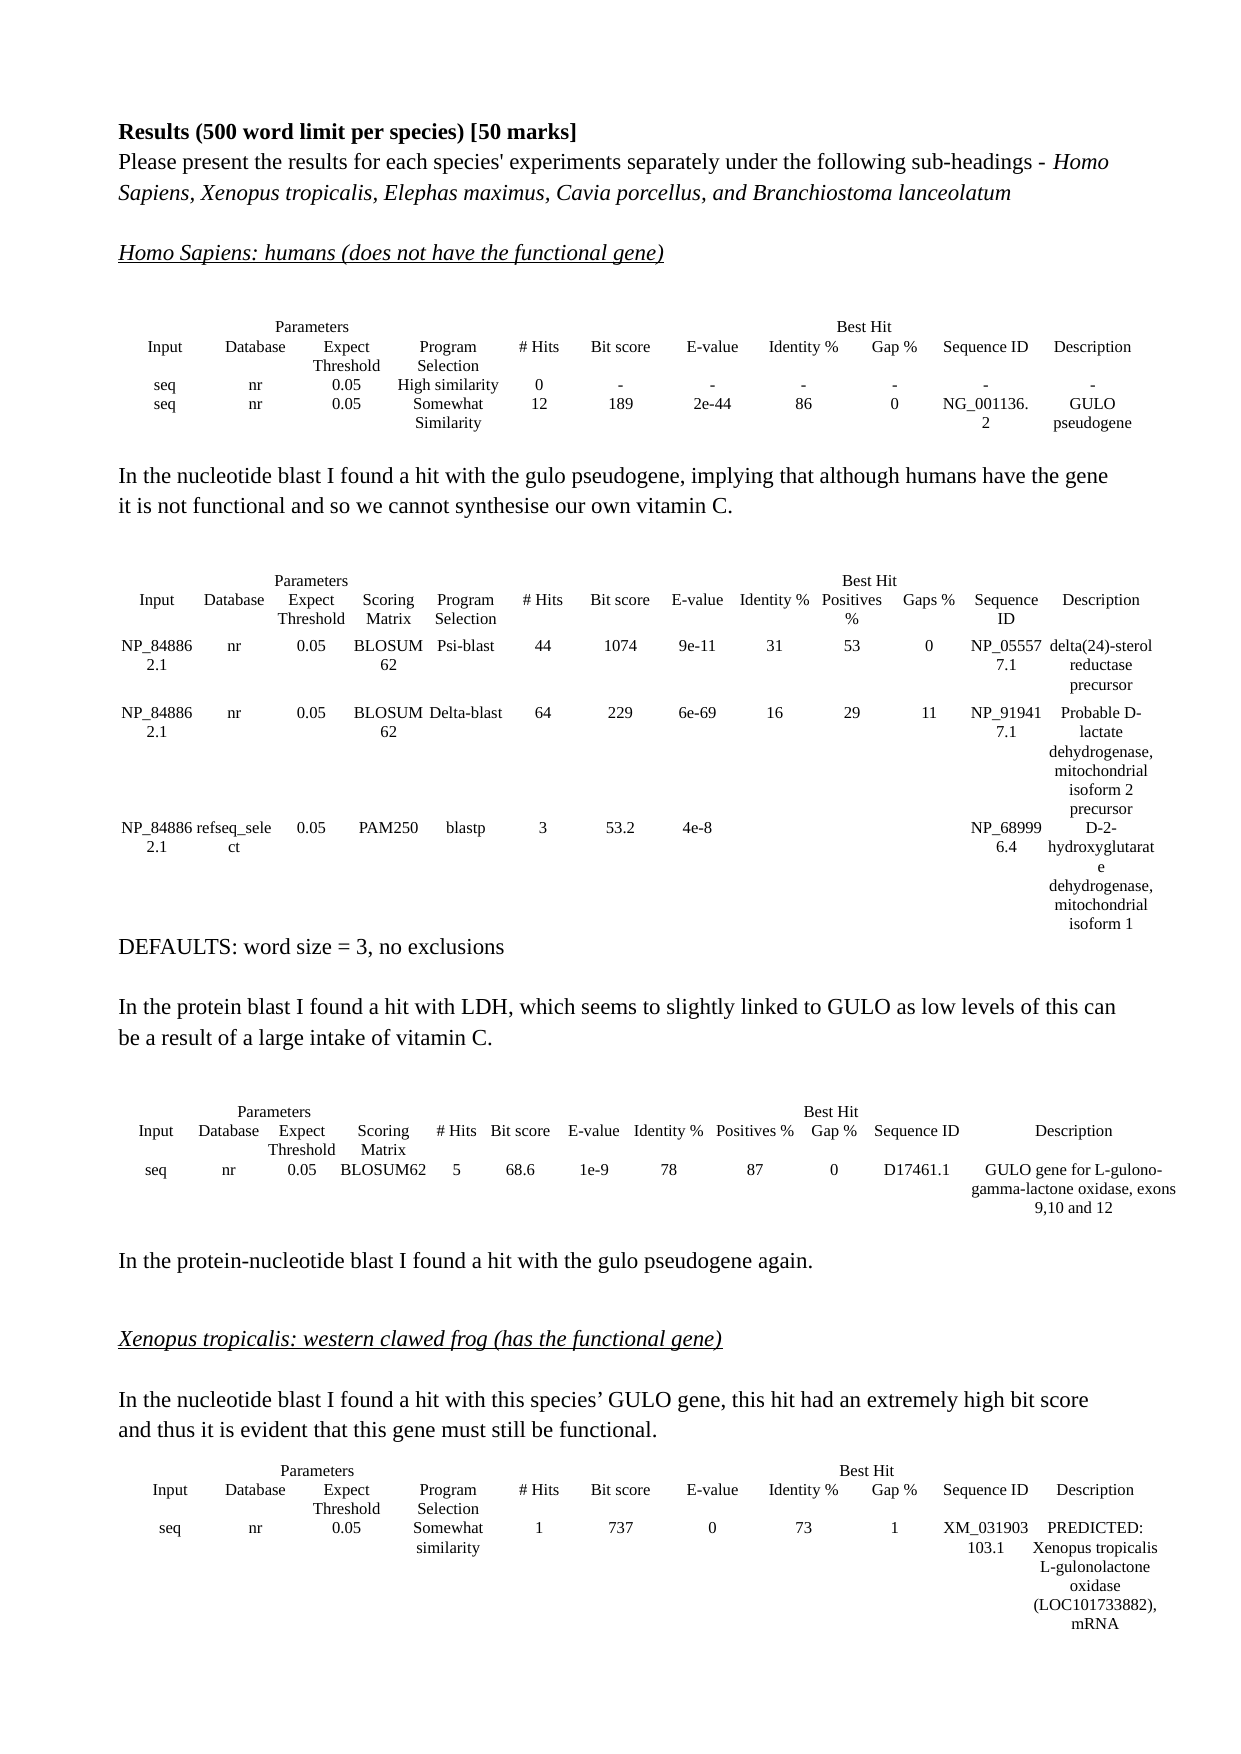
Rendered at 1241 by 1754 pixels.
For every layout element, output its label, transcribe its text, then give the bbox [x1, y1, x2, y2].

table_cell Expect Threshold [301, 1480, 392, 1518]
table_header Parameters [120, 317, 504, 336]
table_cell Positives % [705, 1121, 805, 1159]
table_cell Identity % [736, 590, 813, 636]
table_cell PREDICTED: Xenopus tropicalis L-gulonolactone oxidase (LOC101733882), mRNA [1031, 1518, 1159, 1633]
table_cell Gaps % [890, 590, 968, 636]
table_cell - [758, 375, 849, 394]
table_cell Bit score [485, 1121, 556, 1159]
table_cell - [667, 375, 758, 394]
table_cell E-value [659, 590, 736, 636]
table_cell - [849, 375, 940, 394]
table_cell - [574, 375, 667, 394]
table_cell 0 [849, 394, 940, 432]
table_cell NP_848862.1 [118, 636, 195, 703]
table_cell Identity % [758, 1480, 849, 1518]
table_cell 1 [849, 1518, 940, 1633]
table_cell [890, 818, 968, 933]
table_cell nr [210, 394, 301, 432]
table_cell 64 [504, 703, 581, 818]
table_cell Program Selection [427, 590, 504, 636]
table_cell Description [1031, 1480, 1159, 1518]
table_cell BLOSUM62 [338, 1159, 428, 1217]
table_header Parameters [120, 1102, 428, 1121]
table_cell PAM250 [350, 818, 427, 933]
table_cell 68.6 [485, 1159, 556, 1217]
table_cell Database [210, 1480, 301, 1518]
table_cell nr [210, 1518, 301, 1633]
table_cell 44 [504, 636, 581, 703]
table_cell BLOSUM62 [350, 703, 427, 818]
table_cell High similarity [392, 375, 504, 394]
table_cell Scoring Matrix [350, 590, 427, 636]
table_cell E-value [667, 1480, 758, 1518]
table_cell Gap % [849, 1480, 940, 1518]
table_cell 9e-11 [659, 636, 736, 703]
table_cell Somewhat Similarity [392, 394, 504, 432]
table_cell 0 [890, 636, 968, 703]
table_cell 1074 [581, 636, 659, 703]
table_cell Scoring Matrix [338, 1121, 428, 1159]
table_cell - [1031, 375, 1154, 394]
table_cell Bit score [574, 1480, 667, 1518]
table_cell Identity % [758, 336, 849, 375]
table_cell Program Selection [392, 1480, 504, 1518]
table_cell GULO pseudogene [1031, 394, 1154, 432]
table_cell 189 [574, 394, 667, 432]
table_header Best Hit [485, 1102, 1177, 1121]
table_header Parameters [130, 1461, 504, 1480]
table_cell Delta-blast [427, 703, 504, 818]
table_cell Gap % [849, 336, 940, 375]
table_cell - [940, 375, 1031, 394]
table_cell Input [130, 1480, 210, 1518]
table_header Best Hit [574, 1461, 1159, 1480]
table_cell 78 [632, 1159, 705, 1217]
table_cell GULO gene for L-gulono-gamma-lactone oxidase, exons 9,10 and 12 [970, 1159, 1177, 1217]
text Results (500 word limit per species) [50 marks] Please present the results for each species' experiments separately under the following sub-headings - Homo Sapiens, Xenopus tropicalis, Elephas maximus, Cavia porcellus, and Branchiostoma lanceolatum Homo Sapiens: humans (does not have the functional gene) [118, 118, 1122, 298]
table_cell seq [130, 1518, 210, 1633]
table_cell seq [120, 1159, 192, 1217]
table_header # Hits [504, 317, 574, 375]
table_cell [813, 818, 890, 933]
table_cell BLOSUM62 [350, 636, 427, 703]
table_header Best Hit [574, 317, 1154, 336]
table_cell NP_848862.1 [118, 818, 195, 933]
table_cell Expect Threshold [301, 336, 392, 375]
table_cell Input [120, 336, 210, 375]
table_cell Expect Threshold [265, 1121, 338, 1159]
table_cell 6e-69 [659, 703, 736, 818]
table_cell 0.05 [301, 1518, 392, 1633]
table_cell nr [195, 703, 272, 818]
table_cell 53 [813, 636, 890, 703]
table_cell Identity % [632, 1121, 705, 1159]
table_cell 3 [504, 818, 581, 933]
table_cell Program Selection [392, 336, 504, 375]
table_cell 5 [428, 1159, 485, 1217]
table_cell delta(24)-sterol reductase precursor [1045, 636, 1157, 703]
table_cell refseq_select [195, 818, 272, 933]
table_cell 1e-9 [556, 1159, 632, 1217]
table_cell Database [210, 336, 301, 375]
text In the nucleotide blast I found a hit with the gulo pseudogene, implying that although humans have the gene it is not functional and so we cannot synthesise our own vitamin C. [118, 432, 1122, 552]
table_cell 16 [736, 703, 813, 818]
table_cell seq [120, 394, 210, 432]
table_cell Description [1045, 590, 1157, 636]
table_cell 73 [758, 1518, 849, 1633]
table_cell E-value [667, 336, 758, 375]
table_cell Positives % [813, 590, 890, 636]
table_cell D17461.1 [863, 1159, 970, 1217]
table_cell 0.05 [273, 703, 350, 818]
table_cell 229 [581, 703, 659, 818]
table_cell Bit score [574, 336, 667, 375]
table_cell NP_848862.1 [118, 703, 195, 818]
table_cell Sequence ID [968, 590, 1045, 636]
table_cell Psi-blast [427, 636, 504, 703]
table_cell 0 [667, 1518, 758, 1633]
table_cell NP_689996.4 [968, 818, 1045, 933]
table_cell 0.05 [273, 818, 350, 933]
table_header # Hits [504, 571, 581, 636]
table_cell Sequence ID [940, 336, 1031, 375]
table_header Parameters [118, 571, 504, 590]
table_cell Description [1031, 336, 1154, 375]
table_cell Somewhat similarity [392, 1518, 504, 1633]
table_cell NP_919417.1 [968, 703, 1045, 818]
table_cell Database [195, 590, 272, 636]
text DEFAULTS: word size = 3, no exclusions In the protein blast I found a hit with LDH, which seems to slightly linked to GULO as low levels of this can be a result of a large intake of vitamin C. [118, 933, 1122, 1083]
table_header Best Hit [581, 571, 1157, 590]
table_cell Description [970, 1121, 1177, 1159]
table_cell XM_031903103.1 [940, 1518, 1031, 1633]
table_cell 737 [574, 1518, 667, 1633]
table_cell nr [210, 375, 301, 394]
table_cell Sequence ID [940, 1480, 1031, 1518]
table_cell NP_055577.1 [968, 636, 1045, 703]
table_cell 53.2 [581, 818, 659, 933]
table_cell Database [192, 1121, 265, 1159]
table_cell 29 [813, 703, 890, 818]
table_cell 0.05 [265, 1159, 338, 1217]
table_cell 0 [805, 1159, 863, 1217]
table_cell D-2-hydroxyglutarate dehydrogenase, mitochondrial isoform 1 [1045, 818, 1157, 933]
table_cell Expect Threshold [273, 590, 350, 636]
table_cell 4e-8 [659, 818, 736, 933]
table_cell Gap % [805, 1121, 863, 1159]
table_cell blastp [427, 818, 504, 933]
text Xenopus tropicalis: western clawed frog (has the functional gene) In the nucleotide blast I found a hit with this species’ GULO gene, this hit had an extremely high bit score and thus it is evident that this gene must still be functional. [118, 1325, 1122, 1442]
table_cell 86 [758, 394, 849, 432]
table_cell seq [120, 375, 210, 394]
table_cell Input [118, 590, 195, 636]
table_cell 0.05 [301, 394, 392, 432]
table_cell 0.05 [301, 375, 392, 394]
table_cell NG_001136.2 [940, 394, 1031, 432]
table_cell 31 [736, 636, 813, 703]
table_cell 12 [504, 394, 574, 432]
table_cell Sequence ID [863, 1121, 970, 1159]
text In the protein-nucleotide blast I found a hit with the gulo pseudogene again. [118, 1217, 1122, 1306]
table_cell 87 [705, 1159, 805, 1217]
table_cell nr [195, 636, 272, 703]
table_cell 1 [504, 1518, 574, 1633]
table_cell E-value [556, 1121, 632, 1159]
table_cell 0.05 [273, 636, 350, 703]
table_cell Bit score [581, 590, 659, 636]
table_header # Hits [428, 1102, 485, 1159]
table_cell Probable D-lactate dehydrogenase, mitochondrial isoform 2 precursor [1045, 703, 1157, 818]
table_cell 2e-44 [667, 394, 758, 432]
table_cell nr [192, 1159, 265, 1217]
table_header # Hits [504, 1461, 574, 1518]
table_cell 0 [504, 375, 574, 394]
table_cell 11 [890, 703, 968, 818]
table_cell [736, 818, 813, 933]
table_cell Input [120, 1121, 192, 1159]
